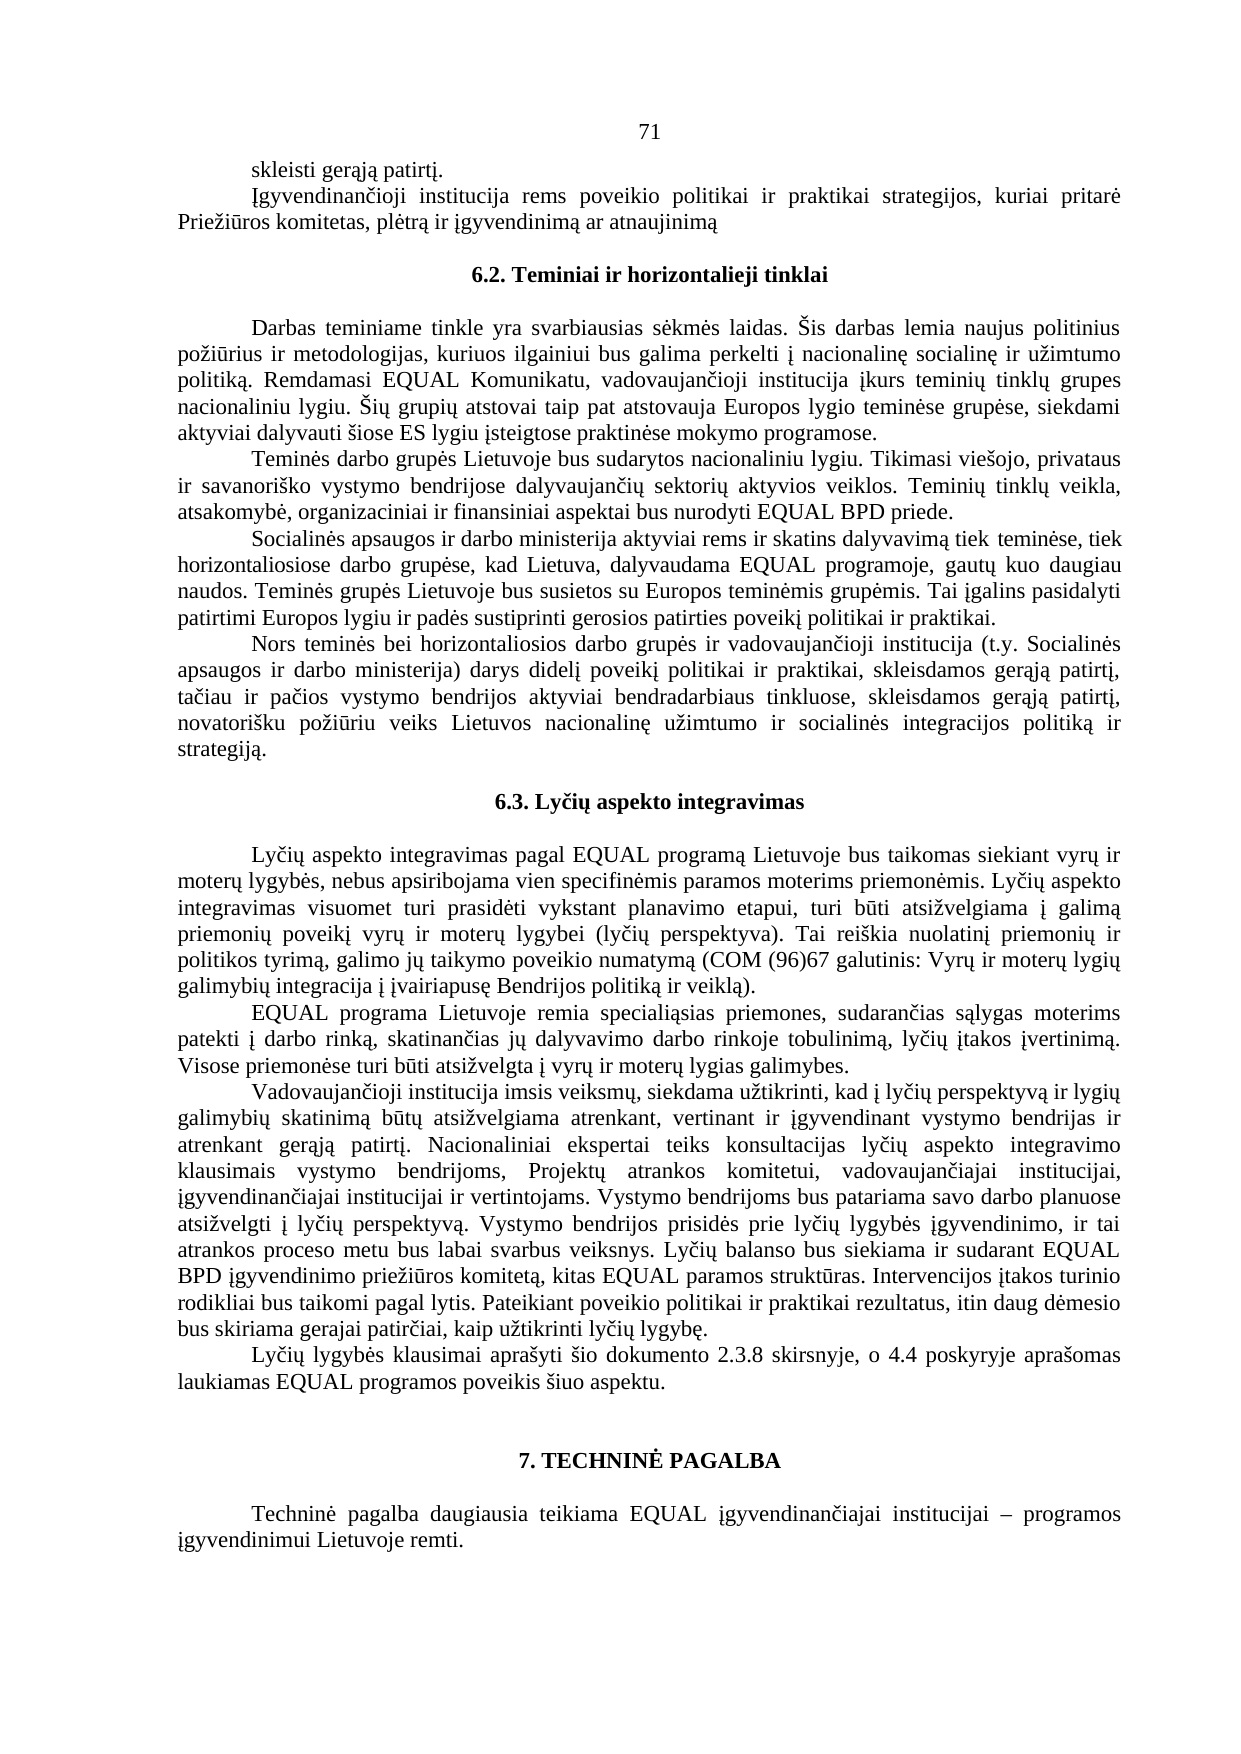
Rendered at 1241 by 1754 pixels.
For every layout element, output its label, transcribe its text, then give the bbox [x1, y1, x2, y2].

text Darbas teminiame tinkle yra svarbiausias sėkmės laidas. Šis darbas lemia naujus politinius požiūrius ir metodologijas, kuriuos ilgainiui bus galima perkelti į nacionalinę socialinę ir užimtumo politiką. Remdamasi EQUAL Komunikatu, vadovaujančioji institucija įkurs teminių tinklų grupes nacionaliniu lygiu. Šių grupių atstovai taip pat atstovauja Europos lygio teminėse grupėse, siekdami aktyviai dalyvauti šiose ES lygiu įsteigtose praktinėse mokymo programose. [177, 314, 1122, 446]
text skleisti gerąją patirtį. [177, 156, 1122, 182]
subtitle 6.2. Teminiai ir horizontalieji tinklai [177, 261, 1122, 287]
text Nors teminės bei horizontaliosios darbo grupės ir vadovaujančioji institucija (t.y. Socialinės apsaugos ir darbo ministerija) darys didelį poveikį politikai ir praktikai, skleisdamos gerąją patirtį, tačiau ir pačios vystymo bendrijos aktyviai bendradarbiaus tinkluose, skleisdamos gerąją patirtį, novatorišku požiūriu veiks Lietuvos nacionalinę užimtumo ir socialinės integracijos politiką ir strategiją. [177, 630, 1122, 762]
text Vadovaujančioji institucija imsis veiksmų, siekdama užtikrinti, kad į lyčių perspektyvą ir lygių galimybių skatinimą būtų atsižvelgiama atrenkant, vertinant ir įgyvendinant vystymo bendrijas ir atrenkant gerąją patirtį. Nacionaliniai ekspertai teiks konsultacijas lyčių aspekto integravimo klausimais vystymo bendrijoms, Projektų atrankos komitetui, vadovaujančiajai institucijai, įgyvendinančiajai institucijai ir vertintojams. Vystymo bendrijoms bus patariama savo darbo planuose atsižvelgti į lyčių perspektyvą. Vystymo bendrijos prisidės prie lyčių lygybės įgyvendinimo, ir tai atrankos proceso metu bus labai svarbus veiksnys. Lyčių balanso bus siekiama ir sudarant EQUAL BPD įgyvendinimo priežiūros komitetą, kitas EQUAL paramos struktūras. Intervencijos įtakos turinio rodikliai bus taikomi pagal lytis. Pateikiant poveikio politikai ir praktikai rezultatus, itin daug dėmesio bus skiriama gerajai patirčiai, kaip užtikrinti lyčių lygybę. [177, 1078, 1122, 1342]
text EQUAL programa Lietuvoje remia specialiąsias priemones, sudarančias sąlygas moterims patekti į darbo rinką, skatinančias jų dalyvavimo darbo rinkoje tobulinimą, lyčių įtakos įvertinimą. Visose priemonėse turi būti atsižvelgta į vyrų ir moterų lygias galimybes. [177, 999, 1122, 1078]
subtitle 6.3. Lyčių aspekto integravimas [177, 788, 1122, 814]
text Lyčių aspekto integravimas pagal EQUAL programą Lietuvoje bus taikomas siekiant vyrų ir moterų lygybės, nebus apsiribojama vien specifinėmis paramos moterims priemonėmis. Lyčių aspekto integravimas visuomet turi prasidėti vykstant planavimo etapui, turi būti atsižvelgiama į galimą priemonių poveikį vyrų ir moterų lygybei (lyčių perspektyva). Tai reiškia nuolatinį priemonių ir politikos tyrimą, galimo jų taikymo poveikio numatymą (COM (96)67 galutinis: Vyrų ir moterų lygių galimybių integracija į įvairiapusę Bendrijos politiką ir veiklą). [177, 841, 1122, 999]
text Įgyvendinančioji institucija rems poveikio politikai ir praktikai strategijos, kuriai pritarė Priežiūros komitetas, plėtrą ir įgyvendinimą ar atnaujinimą [177, 182, 1122, 235]
subtitle 7. TECHNINĖ PAGALBA [177, 1447, 1122, 1473]
text Socialinės apsaugos ir darbo ministerija aktyviai rems ir skatins dalyvavimą tiek teminėse, tiek horizontaliosiose darbo grupėse, kad Lietuva, dalyvaudama EQUAL programoje, gautų kuo daugiau naudos. Teminės grupės Lietuvoje bus susietos su Europos teminėmis grupėmis. Tai įgalins pasidalyti patirtimi Europos lygiu ir padės sustiprinti gerosios patirties poveikį politikai ir praktikai. [177, 524, 1122, 630]
text Teminės darbo grupės Lietuvoje bus sudarytos nacionaliniu lygiu. Tikimasi viešojo, privataus ir savanoriško vystymo bendrijose dalyvaujančių sektorių aktyvios veiklos. Teminių tinklų veikla, atsakomybė, organizaciniai ir finansiniai aspektai bus nurodyti EQUAL BPD priede. [177, 446, 1122, 524]
text Lyčių lygybės klausimai aprašyti šio dokumento 2.3.8 skirsnyje, o 4.4 poskyryje aprašomas laukiamas EQUAL programos poveikis šiuo aspektu. [177, 1342, 1122, 1394]
text Techninė pagalba daugiausia teikiama EQUAL įgyvendinančiajai institucijai – programos įgyvendinimui Lietuvoje remti. [177, 1500, 1122, 1552]
